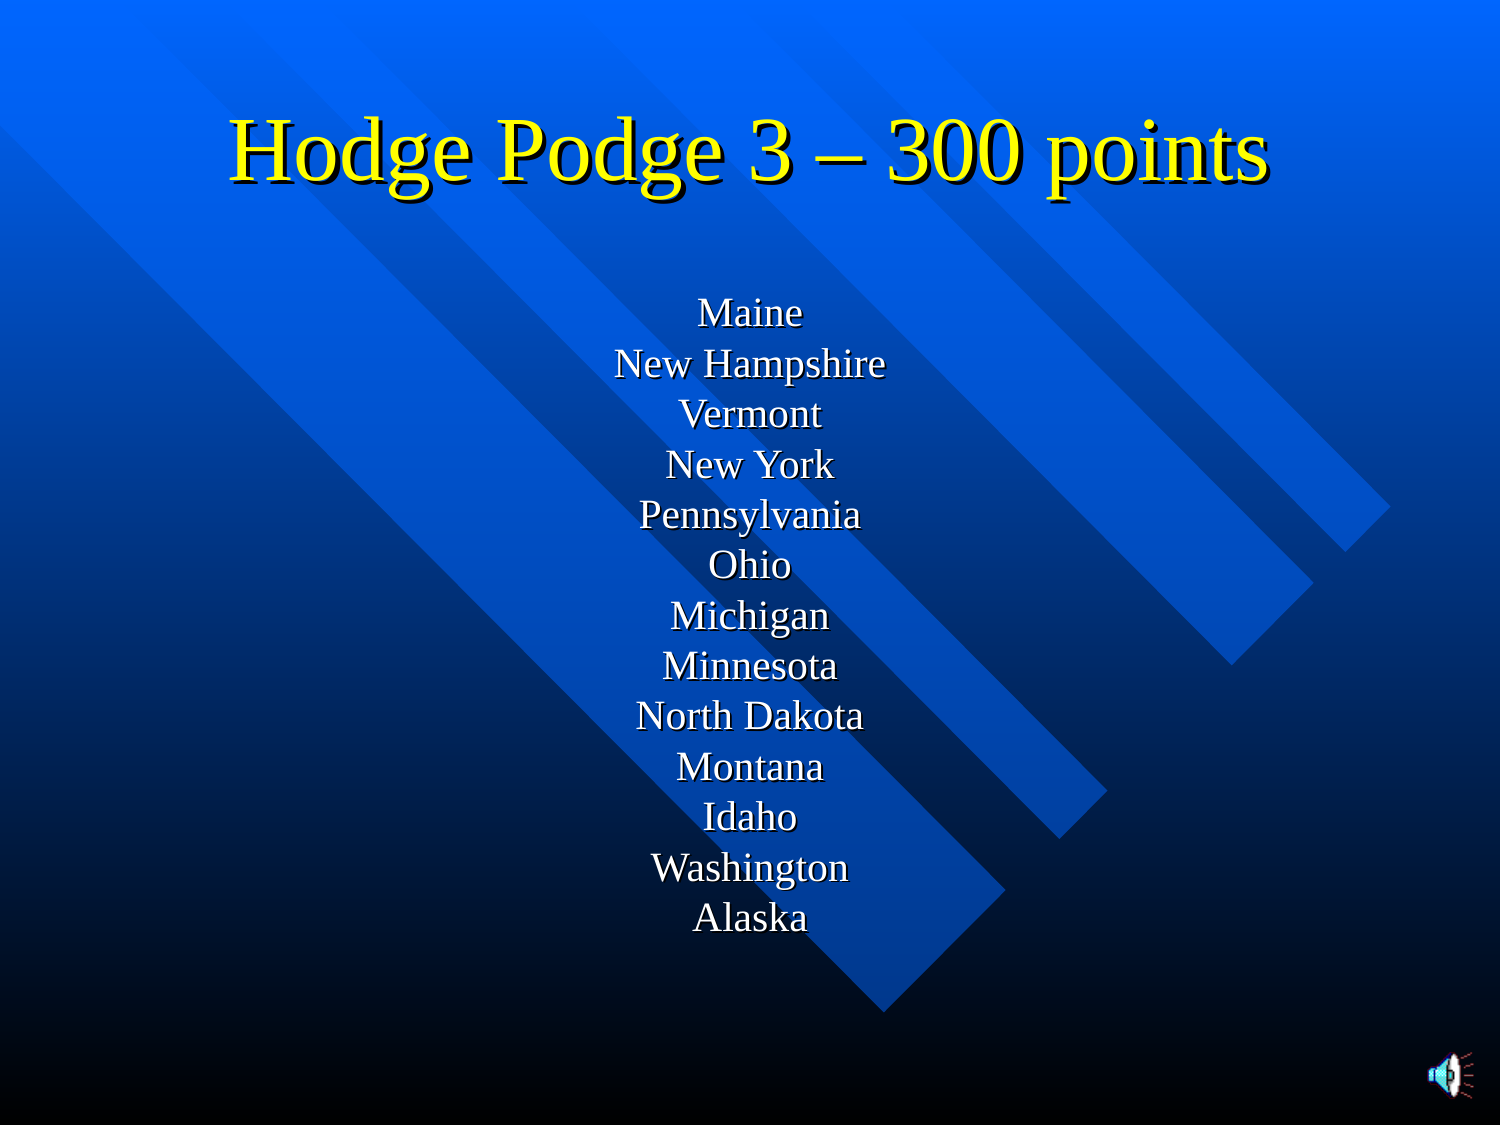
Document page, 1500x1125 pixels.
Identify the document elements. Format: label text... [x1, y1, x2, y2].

picture [1426, 1051, 1477, 1102]
title Hodge Podge 3 – 300 points [112, 49, 1388, 238]
subtitle Maine New Hampshire Vermont New York Pennsylvania Ohio Michigan Minnesota North Dakota Montana Idaho Washington Alaska [225, 287, 1276, 1025]
